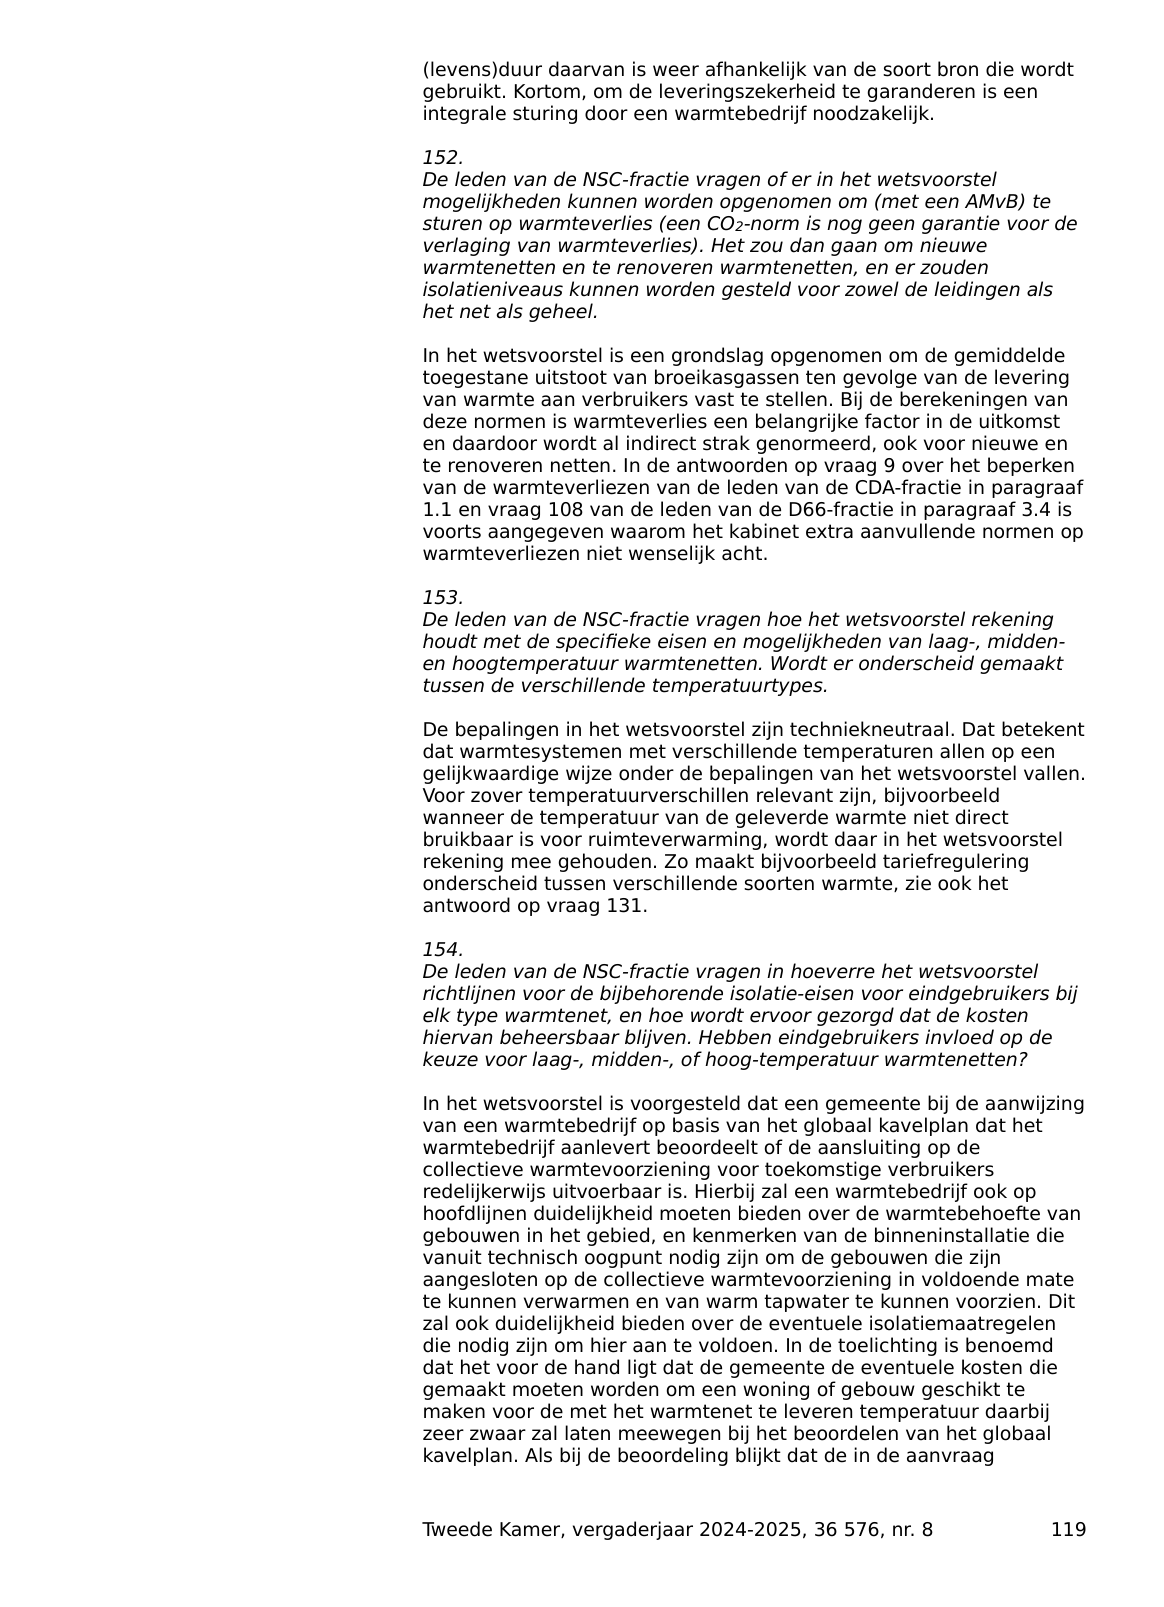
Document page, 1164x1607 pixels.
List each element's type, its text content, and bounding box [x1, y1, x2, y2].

text 153. [422, 587, 1087, 609]
text De leden van de NSC-fractie vragen hoe het wetsvoorstel rekening houdt met de specifieke eisen en mogelijkheden van laag-, midden- en hoogtemperatuur warmtenetten. Wordt er onderscheid gemaakt tussen de verschillende temperatuurtypes. [422, 609, 1087, 697]
text De leden van de NSC-fractie vragen in hoeverre het wetsvoorstel richtlijnen voor de bijbehorende isolatie-eisen voor eindgebruikers bij elk type warmtenet, en hoe wordt ervoor gezorgd dat de kosten hiervan beheersbaar blijven. Hebben eindgebruikers invloed op de keuze voor laag-, midden-, of hoog-temperatuur warmtenetten? [422, 961, 1087, 1071]
text (levens)duur daarvan is weer afhankelijk van de soort bron die wordt gebruikt. Kortom, om de leveringszekerheid te garanderen is een integrale sturing door een warmtebedrijf noodzakelijk. [422, 59, 1087, 125]
text In het wetsvoorstel is voorgesteld dat een gemeente bij de aanwijzing van een warmtebedrijf op basis van het globaal kavelplan dat het warmtebedrijf aanlevert beoordeelt of de aansluiting op de collectieve warmtevoorziening voor toekomstige verbruikers redelijkerwijs uitvoerbaar is. Hierbij zal een warmtebedrijf ook op hoofdlijnen duidelijkheid moeten bieden over de warmtebehoefte van gebouwen in het gebied, en kenmerken van de binneninstallatie die vanuit technisch oogpunt nodig zijn om de gebouwen die zijn aangesloten op de collectieve warmtevoorziening in voldoende mate te kunnen verwarmen en van warm tapwater te kunnen voorzien. Dit zal ook duidelijkheid bieden over de eventuele isolatiemaatregelen die nodig zijn om hier aan te voldoen. In de toelichting is benoemd dat het voor de hand ligt dat de gemeente de eventuele kosten die gemaakt moeten worden om een woning of gebouw geschikt te maken voor de met het warmtenet te leveren temperatuur daarbij zeer zwaar zal laten meewegen bij het beoordelen van het globaal kavelplan. Als bij de beoordeling blijkt dat de in de aanvraag [422, 1093, 1087, 1467]
text De leden van de NSC-fractie vragen of er in het wetsvoorstel mogelijkheden kunnen worden opgenomen om (met een AMvB) te sturen op warmteverlies (een CO2-norm is nog geen garantie voor de verlaging van warmteverlies). Het zou dan gaan om nieuwe warmtenetten en te renoveren warmtenetten, en er zouden isolatieniveaus kunnen worden gesteld voor zowel de leidingen als het net als geheel. [422, 169, 1087, 323]
text 154. [422, 939, 1087, 961]
text In het wetsvoorstel is een grondslag opgenomen om de gemiddelde toegestane uitstoot van broeikasgassen ten gevolge van de levering van warmte aan verbruikers vast te stellen. Bij de berekeningen van deze normen is warmteverlies een belangrijke factor in de uitkomst en daardoor wordt al indirect strak genormeerd, ook voor nieuwe en te renoveren netten. In de antwoorden op vraag 9 over het beperken van de warmteverliezen van de leden van de CDA-fractie in paragraaf 1.1 en vraag 108 van de leden van de D66-fractie in paragraaf 3.4 is voorts aangegeven waarom het kabinet extra aanvullende normen op warmteverliezen niet wenselijk acht. [422, 345, 1087, 565]
text 152. [422, 147, 1087, 169]
text De bepalingen in het wetsvoorstel zijn techniekneutraal. Dat betekent dat warmtesystemen met verschillende temperaturen allen op een gelijkwaardige wijze onder de bepalingen van het wetsvoorstel vallen. Voor zover temperatuurverschillen relevant zijn, bijvoorbeeld wanneer de temperatuur van de geleverde warmte niet direct bruikbaar is voor ruimteverwarming, wordt daar in het wetsvoorstel rekening mee gehouden. Zo maakt bijvoorbeeld tariefregulering onderscheid tussen verschillende soorten warmte, zie ook het antwoord op vraag 131. [422, 719, 1087, 917]
